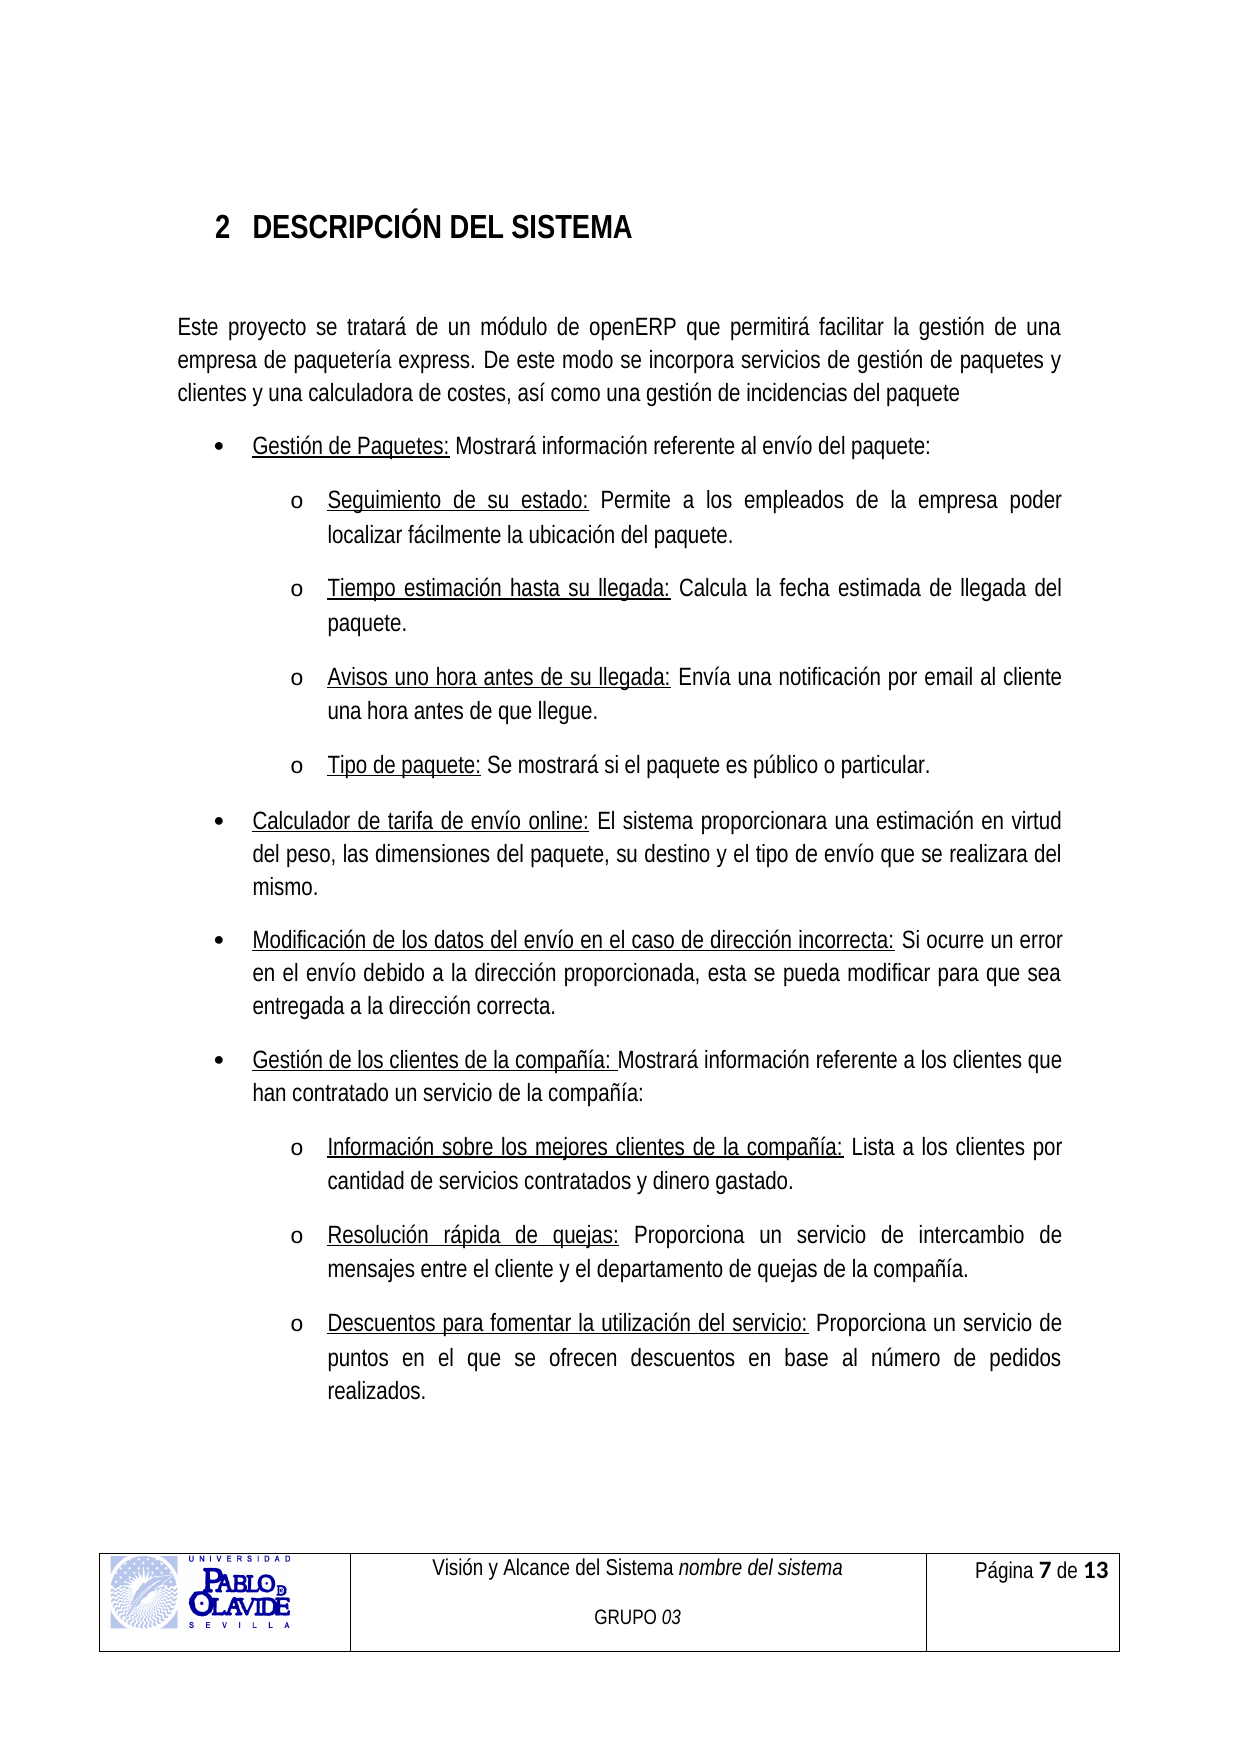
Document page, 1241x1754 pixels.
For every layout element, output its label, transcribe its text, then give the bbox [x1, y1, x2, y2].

list Calculador de tarifa de envío online: El sistema proporcionara una estimación en virtud del peso, las dimensiones del paquete, su destino y el tipo de envío que se realizara del mismo. [215, 806, 1063, 900]
list Gestión de los clientes de la compañía: Mostrará información referente a los clientes que han contratado un servicio de la compañía: [215, 1045, 1063, 1106]
picture [110, 1554, 290, 1631]
list Modificación de los datos del envío en el caso de dirección incorrecta: Si ocurre un error en el envío debido a la dirección proporcionada, esta se pueda modificar para que sea entregada a la dirección correcta. [215, 925, 1063, 1020]
list Información sobre los mejores clientes de la compañía: Lista a los clientes por cantidad de servicios contratados y dinero gastado. [290, 1132, 1063, 1195]
list Avisos uno hora antes de su llegada: Envía una notificación por email al cliente una hora antes de que llegue. [290, 662, 1063, 725]
list Gestión de Paquetes: Mostrará información referente al envío del paquete: [215, 431, 1063, 460]
list Tipo de paquete: Se mostrará si el paquete es público o particular. [290, 750, 1063, 780]
subtitle DESCRIPCIÓN DEL SISTEMA [215, 208, 1063, 246]
list Tiempo estimación hasta su llegada: Calcula la fecha estimada de llegada del paquete. [290, 573, 1063, 637]
list Resolución rápida de quejas: Proporciona un servicio de intercambio de mensajes entre el cliente y el departamento de quejas de la compañía. [290, 1220, 1063, 1283]
list Seguimiento de su estado: Permite a los empleados de la empresa poder localizar fácilmente la ubicación del paquete. [290, 485, 1063, 548]
text Este proyecto se tratará de un módulo de openERP que permitirá facilitar la gestión de una empresa de paquetería express. De este modo se incorpora servicios de gestión de paquetes y clientes y una calculadora de costes, así como una gestión de incidencias del paquete [177, 312, 1063, 406]
list Descuentos para fomentar la utilización del servicio: Proporciona un servicio de puntos en el que se ofrecen descuentos en base al número de pedidos realizados. [290, 1308, 1063, 1404]
